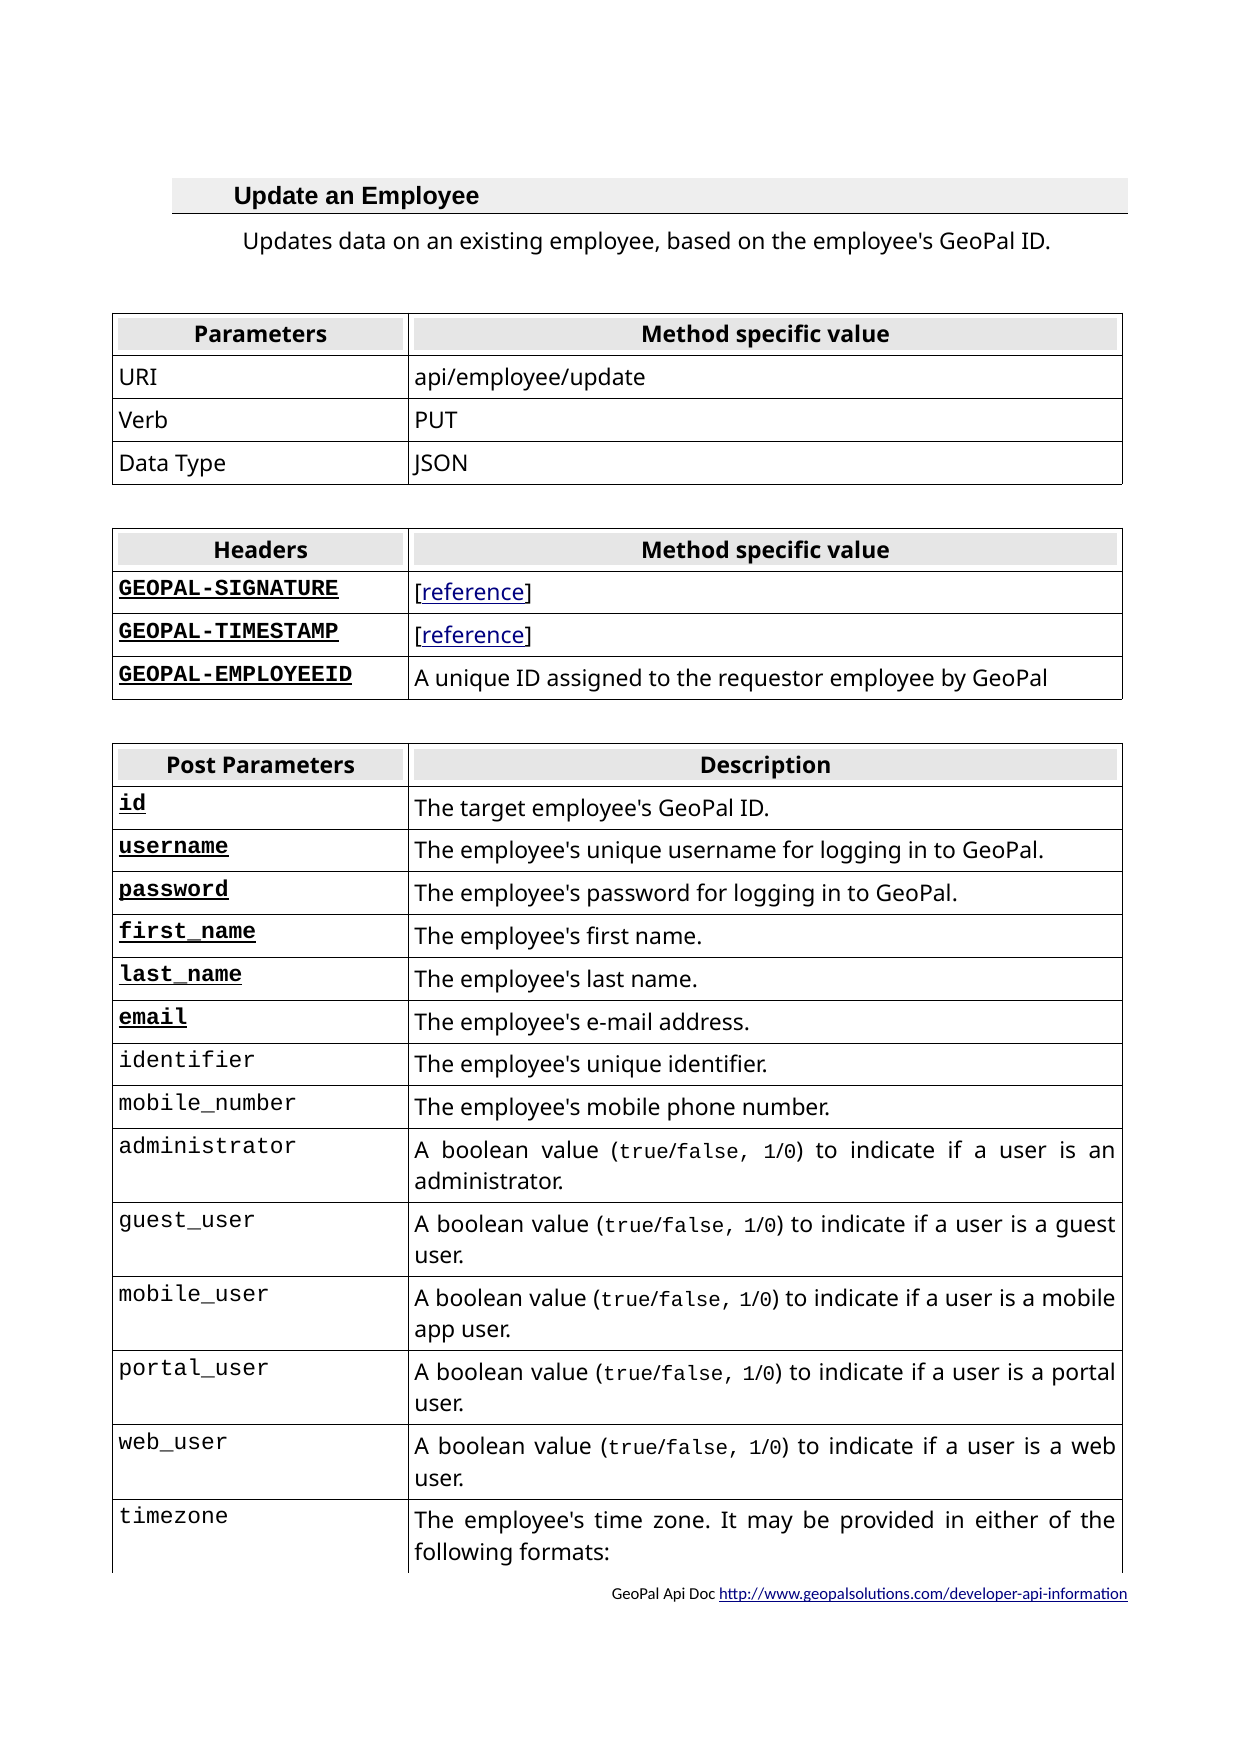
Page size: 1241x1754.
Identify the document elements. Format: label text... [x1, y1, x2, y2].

table_cell username [113, 830, 408, 871]
table_cell The employee's unique identifier. [409, 1044, 1122, 1085]
table_cell The employee's password for logging in to GeoPal. [409, 872, 1122, 914]
table_cell The employee's last name. [409, 958, 1122, 1000]
table_cell guest_user [113, 1203, 408, 1276]
table_header Method specific value [409, 314, 1122, 355]
table_cell api/employee/update [409, 356, 1122, 398]
table_cell The employee's first name. [409, 915, 1122, 957]
table_cell mobile_number [113, 1086, 408, 1128]
table_cell GEOPAL-TIMESTAMP [113, 614, 408, 656]
table_cell email [113, 1001, 408, 1042]
table_cell GEOPAL-EMPLOYEEID [113, 657, 408, 699]
table_cell password [113, 872, 408, 914]
table_cell mobile_user [113, 1277, 408, 1350]
table_header Parameters [113, 314, 408, 355]
table_cell A boolean value (true/false, 1/0) to indicate if a user is an administrator. [409, 1129, 1122, 1202]
table_cell The employee's time zone. It may be provided in either of the following formats: [409, 1500, 1122, 1554]
table_cell A boolean value (true/false, 1/0) to indicate if a user is a guest user. [409, 1203, 1122, 1276]
table_cell Data Type [113, 442, 408, 484]
text Updates data on an existing employee, based on the employee's GeoPal ID. [172, 225, 1128, 256]
table_cell A boolean value (true/false, 1/0) to indicate if a user is a mobile app user. [409, 1277, 1122, 1350]
table_cell A boolean value (true/false, 1/0) to indicate if a user is a portal user. [409, 1351, 1122, 1424]
table_cell id [113, 787, 408, 828]
table_cell A boolean value (true/false, 1/0) to indicate if a user is a web user. [409, 1425, 1122, 1498]
table_cell URI [113, 356, 408, 398]
table_header Description [409, 744, 1122, 786]
table_cell Verb [113, 399, 408, 441]
table_cell last_name [113, 958, 408, 1000]
table_header Method specific value [409, 529, 1122, 571]
table_cell A unique ID assigned to the requestor employee by GeoPal [409, 657, 1122, 699]
table_cell PUT [409, 399, 1122, 441]
table_cell The employee's e-mail address. [409, 1001, 1122, 1042]
table_cell [reference] [409, 614, 1122, 656]
table_cell JSON [409, 442, 1122, 484]
table_header Post Parameters [113, 744, 408, 786]
table_cell The employee's unique username for logging in to GeoPal. [409, 830, 1122, 871]
table_cell The target employee's GeoPal ID. [409, 787, 1122, 828]
table_cell [reference] [409, 572, 1122, 613]
table_cell GEOPAL-SIGNATURE [113, 572, 408, 613]
table_cell first_name [113, 915, 408, 957]
table_cell administrator [113, 1129, 408, 1202]
table_cell The employee's mobile phone number. [409, 1086, 1122, 1128]
table_cell portal_user [113, 1351, 408, 1424]
table_cell timezone [113, 1500, 408, 1554]
table_cell web_user [113, 1425, 408, 1498]
table_cell identifier [113, 1044, 408, 1085]
table_header Headers [113, 529, 408, 571]
subtitle Update an Employee [172, 178, 1128, 213]
